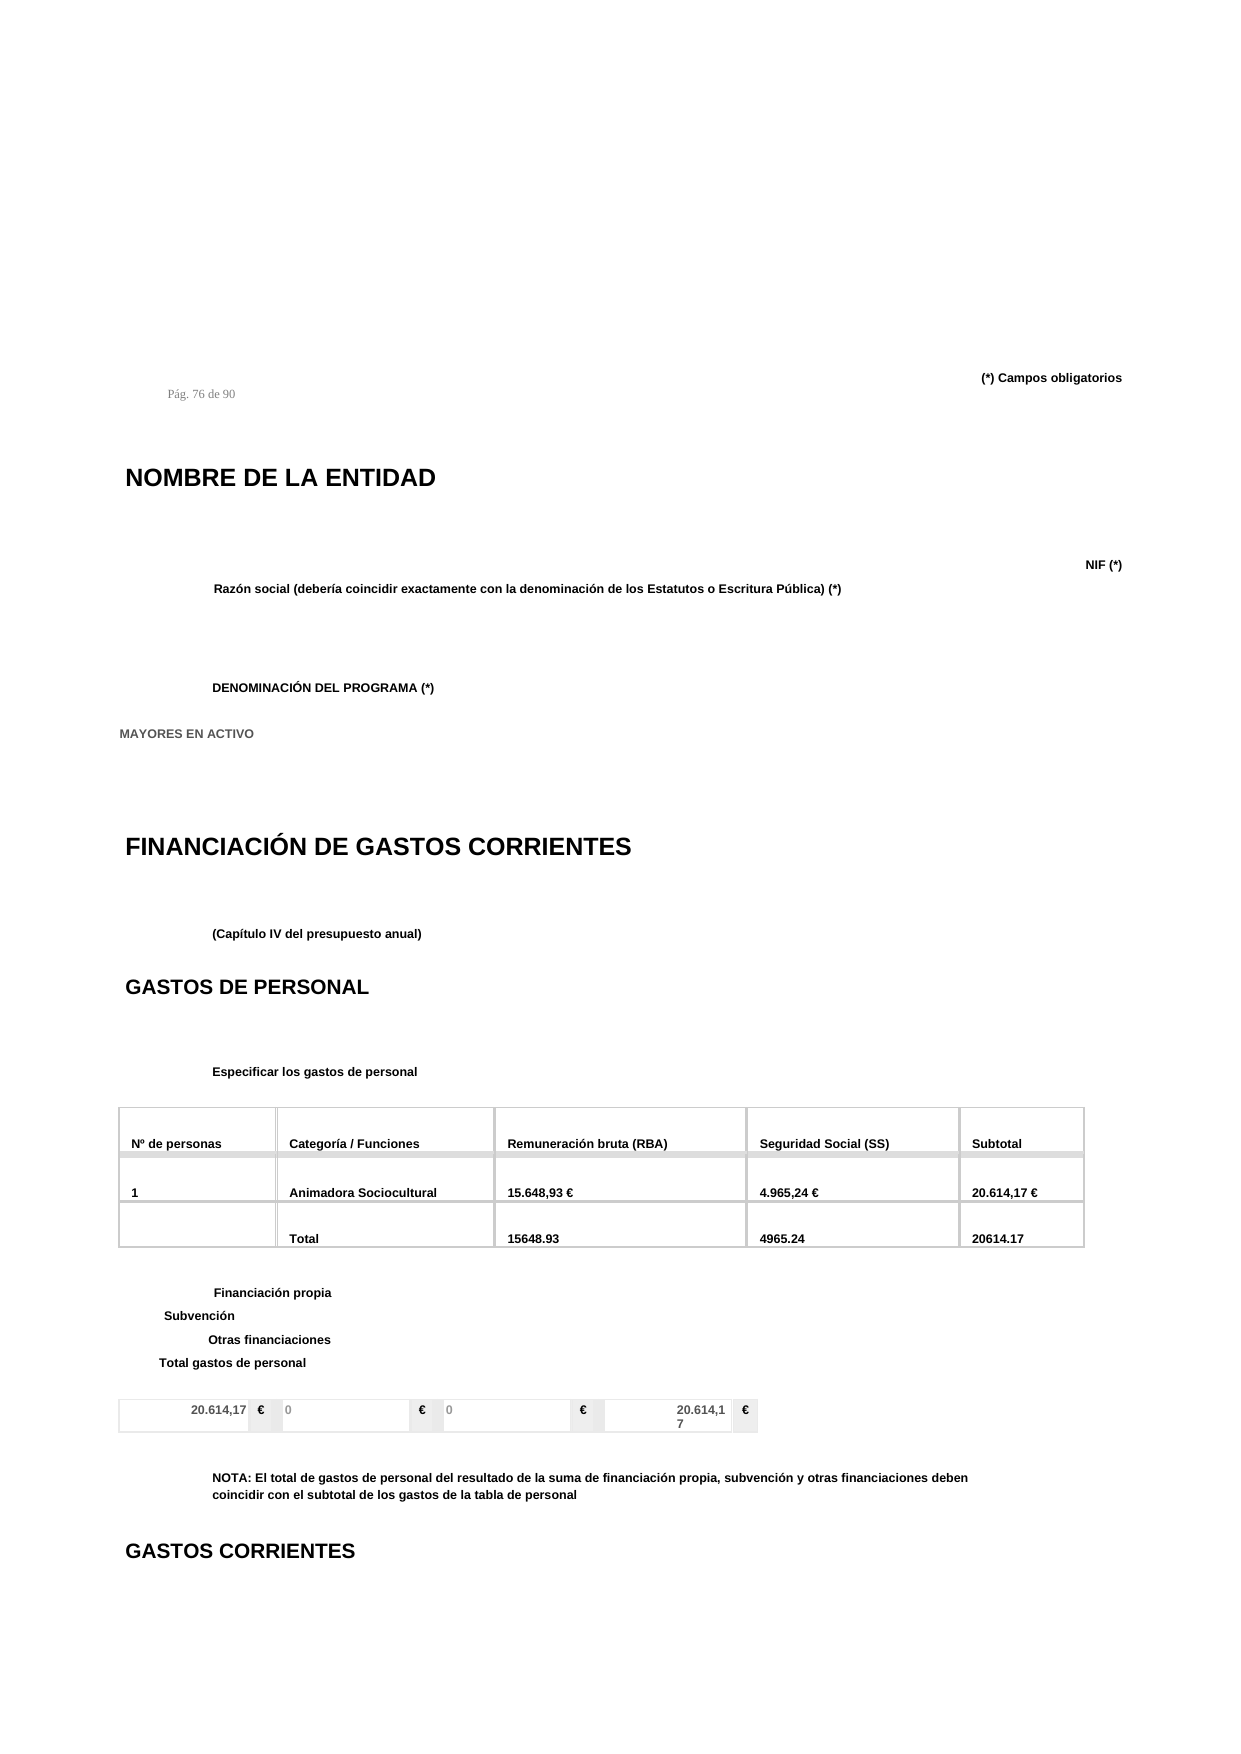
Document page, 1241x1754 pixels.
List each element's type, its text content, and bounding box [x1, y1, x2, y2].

text NOMBRE DE LA ENTIDAD [125, 463, 1122, 492]
table_cell 4965.24 [748, 1203, 958, 1246]
table_cell 4.965,24 € [748, 1158, 958, 1200]
table_header 0 [283, 1400, 409, 1431]
table_cell [120, 1203, 275, 1246]
table_header 20.614,17 [120, 1400, 248, 1431]
table_header € [734, 1400, 757, 1431]
table_cell 20614.17 [961, 1203, 1083, 1246]
text Total gastos de personal [159, 1356, 1122, 1370]
table_cell Total [278, 1203, 493, 1246]
text NOTA: El total de gastos de personal del resultado de la suma de financiación propia, subvención y otras financiaciones deben coincidir con el subtotal de los gastos de la tabla de personal [212, 1471, 993, 1502]
table_cell 20.614,17 € [961, 1158, 1083, 1200]
table_header € [251, 1400, 271, 1431]
text Especificar los gastos de personal [212, 1064, 1122, 1078]
text Financiación propia [213, 1285, 1122, 1300]
table_header Seguridad Social (SS) [748, 1108, 958, 1151]
text Otras financiaciones [208, 1332, 1122, 1347]
table_cell 15648.93 [496, 1203, 745, 1246]
table_cell 1 [120, 1158, 275, 1200]
text GASTOS DE PERSONAL [125, 975, 1122, 999]
text MAYORES EN ACTIVO [119, 727, 1122, 741]
table_header 0 [444, 1400, 570, 1431]
table_header Subtotal [961, 1108, 1083, 1151]
text GASTOS CORRIENTES [125, 1539, 1122, 1563]
text DENOMINACIÓN DEL PROGRAMA (*) [212, 681, 1122, 695]
text (Capítulo IV del presupuesto anual) [212, 926, 1122, 941]
table_header € [412, 1400, 432, 1431]
table_header Categoría / Funciones [278, 1108, 493, 1151]
text FINANCIACIÓN DE GASTOS CORRIENTES [125, 832, 1122, 861]
text Subvención [164, 1309, 1122, 1323]
text Razón social (debería coincidir exactamente con la denominación de los Estatutos o Escritura Pública) (*) [213, 581, 1122, 596]
table_header € [573, 1400, 593, 1431]
text Pág. 76 de 90 [167, 386, 1122, 401]
table_header 20.614,17 [605, 1400, 731, 1431]
text NIF (*) [118, 558, 1122, 572]
table_cell Animadora Sociocultural [278, 1158, 493, 1200]
table_header Remuneración bruta (RBA) [496, 1108, 745, 1151]
table_header Nº de personas [120, 1108, 275, 1151]
text (*) Campos obligatorios [118, 371, 1122, 386]
table_cell 15.648,93 € [496, 1158, 745, 1200]
